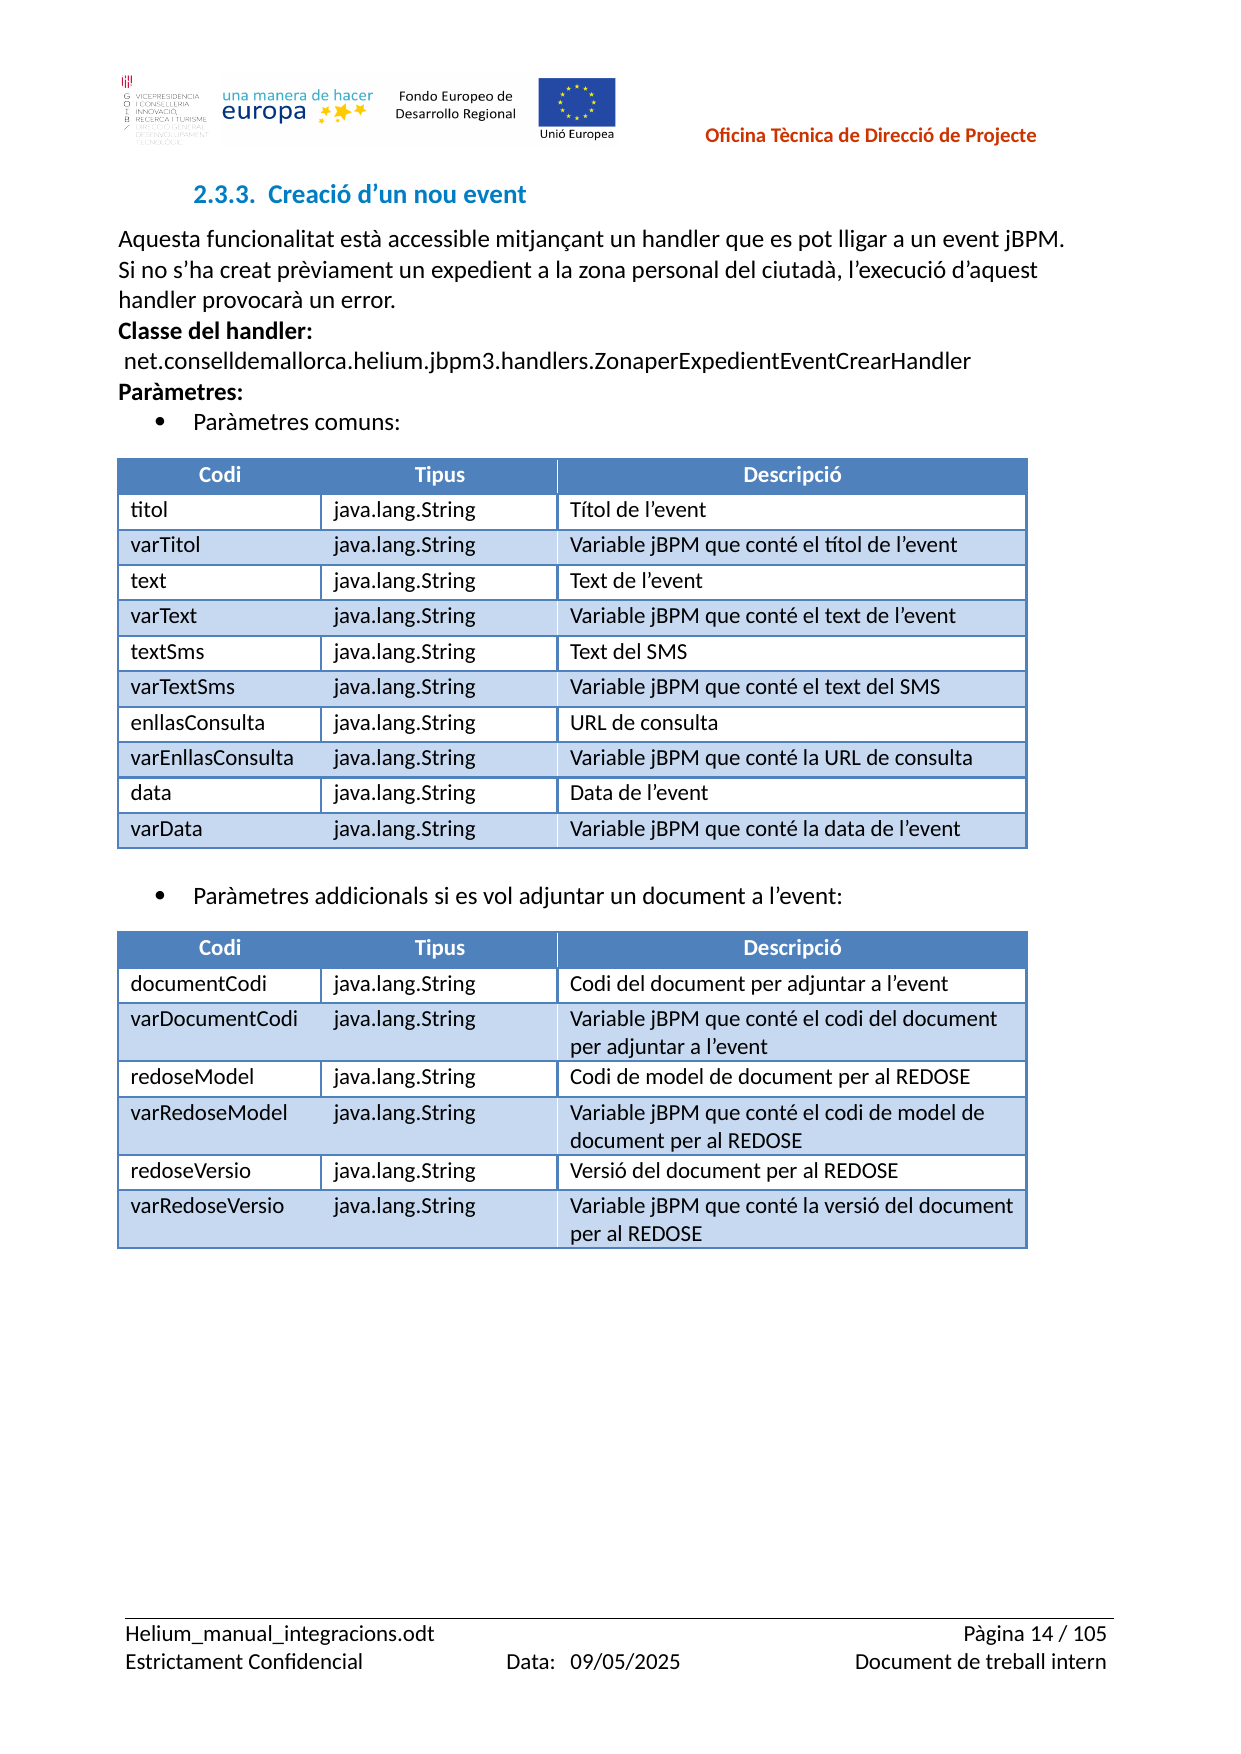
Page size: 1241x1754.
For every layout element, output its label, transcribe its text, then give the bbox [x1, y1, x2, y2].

table_cell enllasConsulta [119, 708, 320, 741]
subtitle Creació d’un nou event [193, 178, 1122, 211]
table_cell varDocumentCodi [119, 1004, 321, 1060]
text Si no s’ha creat prèviament un expedient a la zona personal del ciutadà, l’execució d’aquest handler provocarà un error. [118, 254, 1122, 315]
table_header Descripció [558, 933, 1025, 967]
table_cell Variable jBPM que conté la versió del document per al REDOSE [558, 1191, 1025, 1247]
table_cell data [119, 779, 320, 812]
table_header Codi [119, 933, 321, 967]
table_cell java.lang.String [322, 969, 556, 1002]
table_cell java.lang.String [321, 1191, 557, 1247]
table_cell Títol de l’event [559, 495, 1025, 528]
table_cell java.lang.String [322, 495, 556, 528]
text net.conselldemallorca.helium.jbpm3.handlers.ZonaperExpedientEventCrearHandler [118, 345, 1122, 376]
table_cell java.lang.String [322, 708, 556, 741]
table_cell varTitol [119, 531, 321, 564]
table_cell Text del SMS [559, 637, 1025, 670]
table_cell java.lang.String [322, 566, 556, 599]
table_cell varData [119, 814, 321, 847]
table_cell java.lang.String [322, 637, 556, 670]
table_cell java.lang.String [321, 1098, 557, 1154]
table_cell Codi de model de document per al REDOSE [559, 1062, 1025, 1096]
table_cell Variable jBPM que conté el text del SMS [558, 672, 1025, 706]
table_cell java.lang.String [321, 531, 557, 564]
table_cell Versió del document per al REDOSE [559, 1156, 1025, 1189]
table_header Descripció [558, 460, 1025, 493]
table_cell Codi del document per adjuntar a l’event [559, 969, 1025, 1002]
list Paràmetres comuns: [156, 406, 1122, 437]
table_cell URL de consulta [559, 708, 1025, 741]
table_cell java.lang.String [321, 601, 557, 635]
table_cell java.lang.String [322, 779, 556, 812]
table_header Tipus [321, 460, 557, 493]
table_cell Data de l’event [559, 779, 1025, 812]
table_cell Text de l’event [559, 566, 1025, 599]
table_cell redoseModel [119, 1062, 320, 1096]
table_cell Variable jBPM que conté la URL de consulta [558, 743, 1025, 776]
table_cell varRedoseVersio [119, 1191, 321, 1247]
table_cell titol [119, 495, 320, 528]
table_header Codi [119, 460, 321, 493]
table_cell java.lang.String [321, 1004, 557, 1060]
table_cell Variable jBPM que conté el títol de l’event [558, 531, 1025, 564]
text Aquesta funcionalitat està accessible mitjançant un handler que es pot lligar a un event jBPM. [118, 223, 1122, 254]
table_cell documentCodi [119, 969, 320, 1002]
text Classe del handler: [118, 315, 1122, 345]
table_cell Variable jBPM que conté el text de l’event [558, 601, 1025, 635]
text Paràmetres: [118, 376, 1122, 406]
table_cell java.lang.String [321, 743, 557, 776]
picture [118, 73, 213, 147]
table_cell varText [119, 601, 321, 635]
table_cell Variable jBPM que conté el codi del document per adjuntar a l’event [558, 1004, 1025, 1060]
table_cell varTextSms [119, 672, 321, 706]
table_cell textSms [119, 637, 320, 670]
table_cell java.lang.String [321, 814, 557, 847]
table_cell varEnllasConsulta [119, 743, 321, 776]
table_cell java.lang.String [321, 672, 557, 706]
table_cell Variable jBPM que conté el codi de model de document per al REDOSE [558, 1098, 1025, 1154]
table_cell varRedoseModel [119, 1098, 321, 1154]
list Paràmetres addicionals si es vol adjuntar un document a l’event: [156, 880, 1122, 910]
table_cell redoseVersio [119, 1156, 320, 1189]
table_cell text [119, 566, 320, 599]
table_cell java.lang.String [322, 1156, 556, 1189]
table_header Tipus [321, 933, 557, 967]
picture [219, 73, 621, 147]
table_cell java.lang.String [322, 1062, 556, 1096]
table_cell Variable jBPM que conté la data de l’event [558, 814, 1025, 847]
